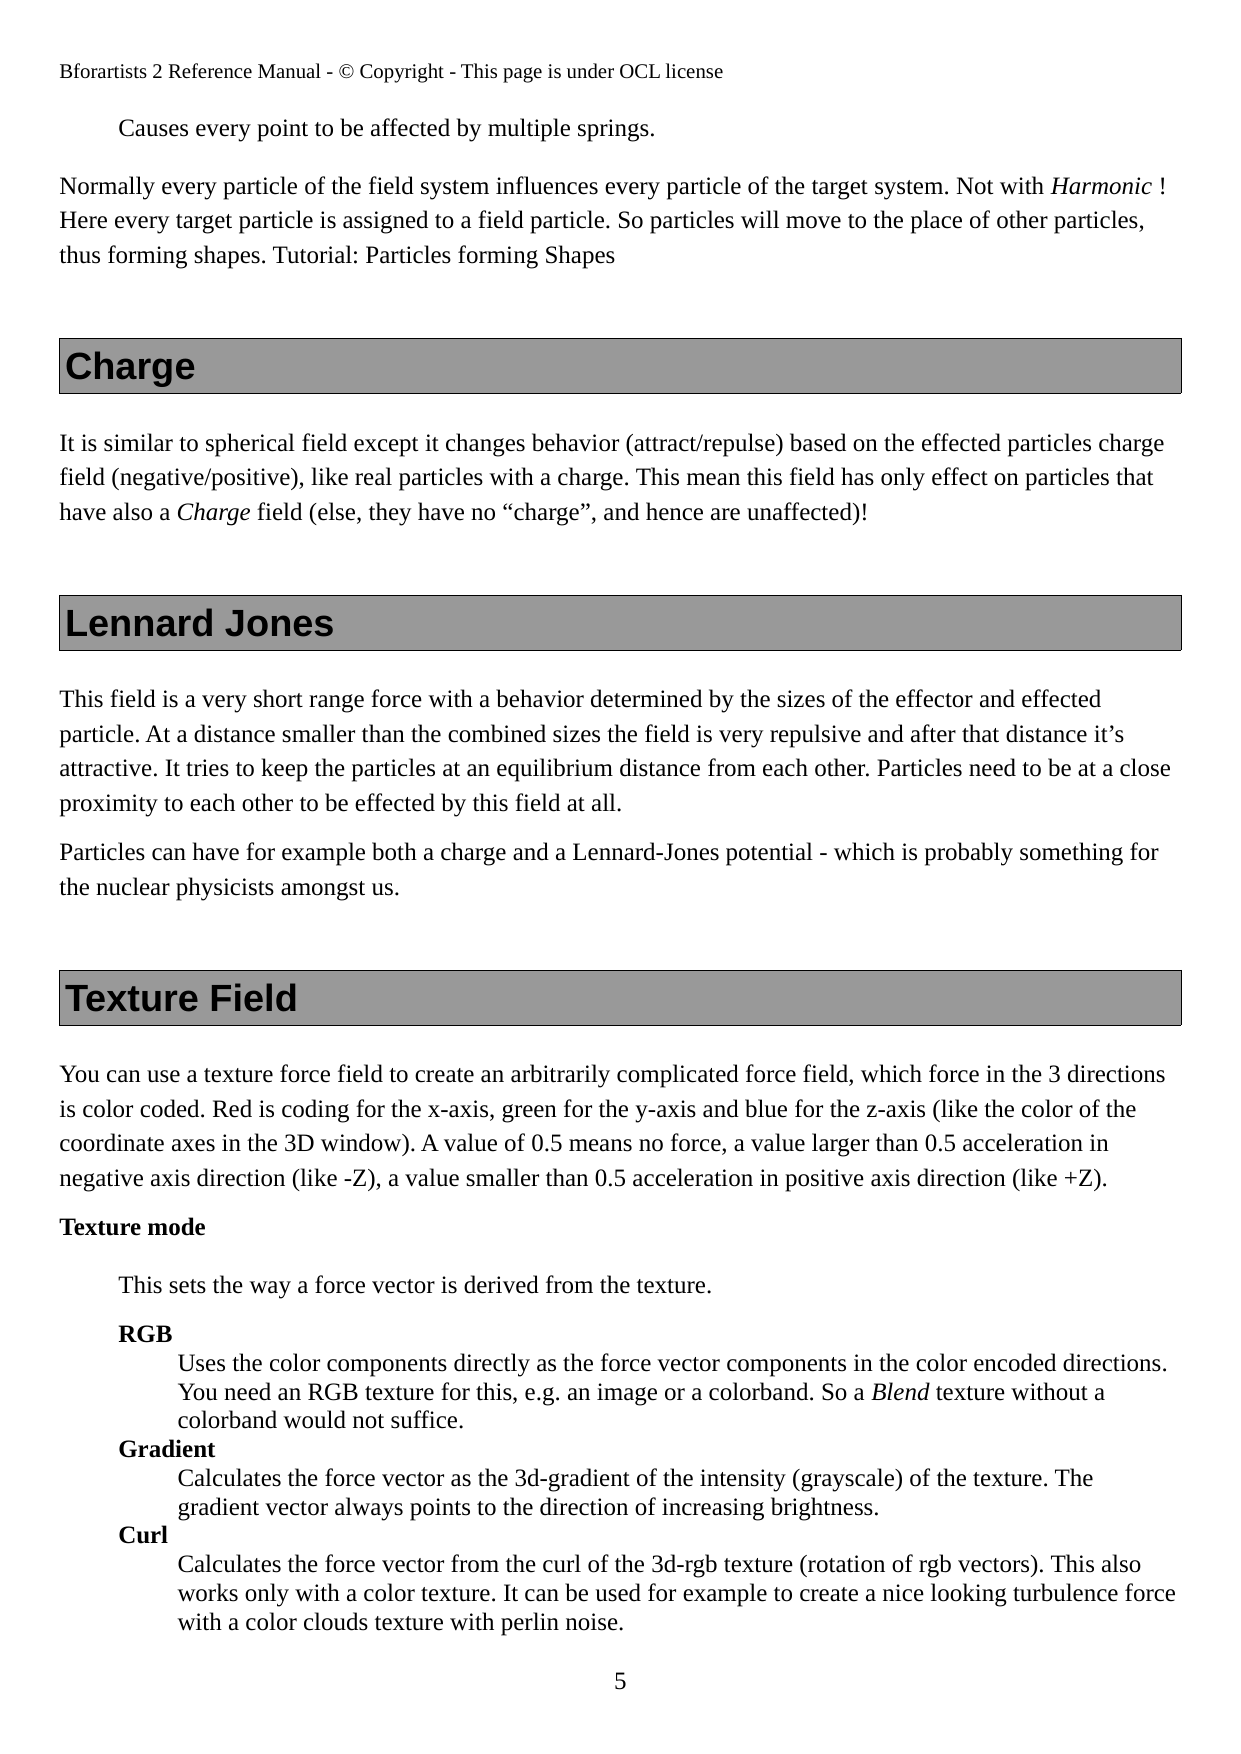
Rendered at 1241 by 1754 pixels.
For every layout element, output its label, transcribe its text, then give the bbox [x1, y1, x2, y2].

text Particles can have for example both a charge and a Lennard-Jones potential - which is probably something for the nuclear physicists amongst us. [59, 837, 1181, 900]
subtitle RGB [118, 1319, 1181, 1348]
list Calculates the force vector as the 3d-gradient of the intensity (grayscale) of the texture. The gradient vector always points to the direction of increasing brightness. [177, 1463, 1181, 1521]
subtitle Texture mode [59, 1212, 1181, 1241]
text Normally every particle of the field system influences every particle of the target system. Not with Harmonic ! Here every target particle is assigned to a field particle. So particles will move to the place of other particles, thus forming shapes. Tutorial: Particles forming Shapes [59, 171, 1181, 268]
subtitle Gradient [118, 1434, 1181, 1463]
text This sets the way a force vector is derived from the texture. [118, 1270, 1181, 1299]
list Calculates the force vector from the curl of the 3d-rgb texture (rotation of rgb vectors). This also works only with a color texture. It can be used for example to create a nice looking turbulence force with a color clouds texture with perlin noise. [177, 1549, 1181, 1636]
text It is similar to spherical field except it changes behavior (attract/repulse) based on the effected particles charge field (negative/positive), like real particles with a charge. This mean this field has only effect on particles that have also a Charge field (else, they have no “charge”, and hence are unaffected)! [59, 428, 1181, 525]
subtitle Curl [118, 1521, 1181, 1549]
list Causes every point to be affected by multiple springs. [118, 113, 1181, 141]
table_header Texture Field [60, 971, 1181, 1025]
table_header Lennard Jones [60, 596, 1181, 650]
table_header Charge [60, 339, 1181, 393]
text You can use a texture force field to create an arbitrarily complicated force field, which force in the 3 directions is color coded. Red is coding for the x-axis, green for the y-axis and blue for the z-axis (like the color of the coordinate axes in the 3D window). A value of 0.5 means no force, a value larger than 0.5 acceleration in negative axis direction (like -Z), a value smaller than 0.5 acceleration in positive axis direction (like +Z). [59, 1059, 1181, 1192]
text This field is a very short range force with a behavior determined by the sizes of the effector and effected particle. At a distance smaller than the combined sizes the field is very repulsive and after that distance it’s attractive. It tries to keep the particles at an equilibrium distance from each other. Particles need to be at a close proximity to each other to be effected by this field at all. [59, 684, 1181, 817]
list Uses the color components directly as the force vector components in the color encoded directions. You need an RGB texture for this, e.g. an image or a colorband. So a Blend texture without a colorband would not suffice. [177, 1348, 1181, 1434]
